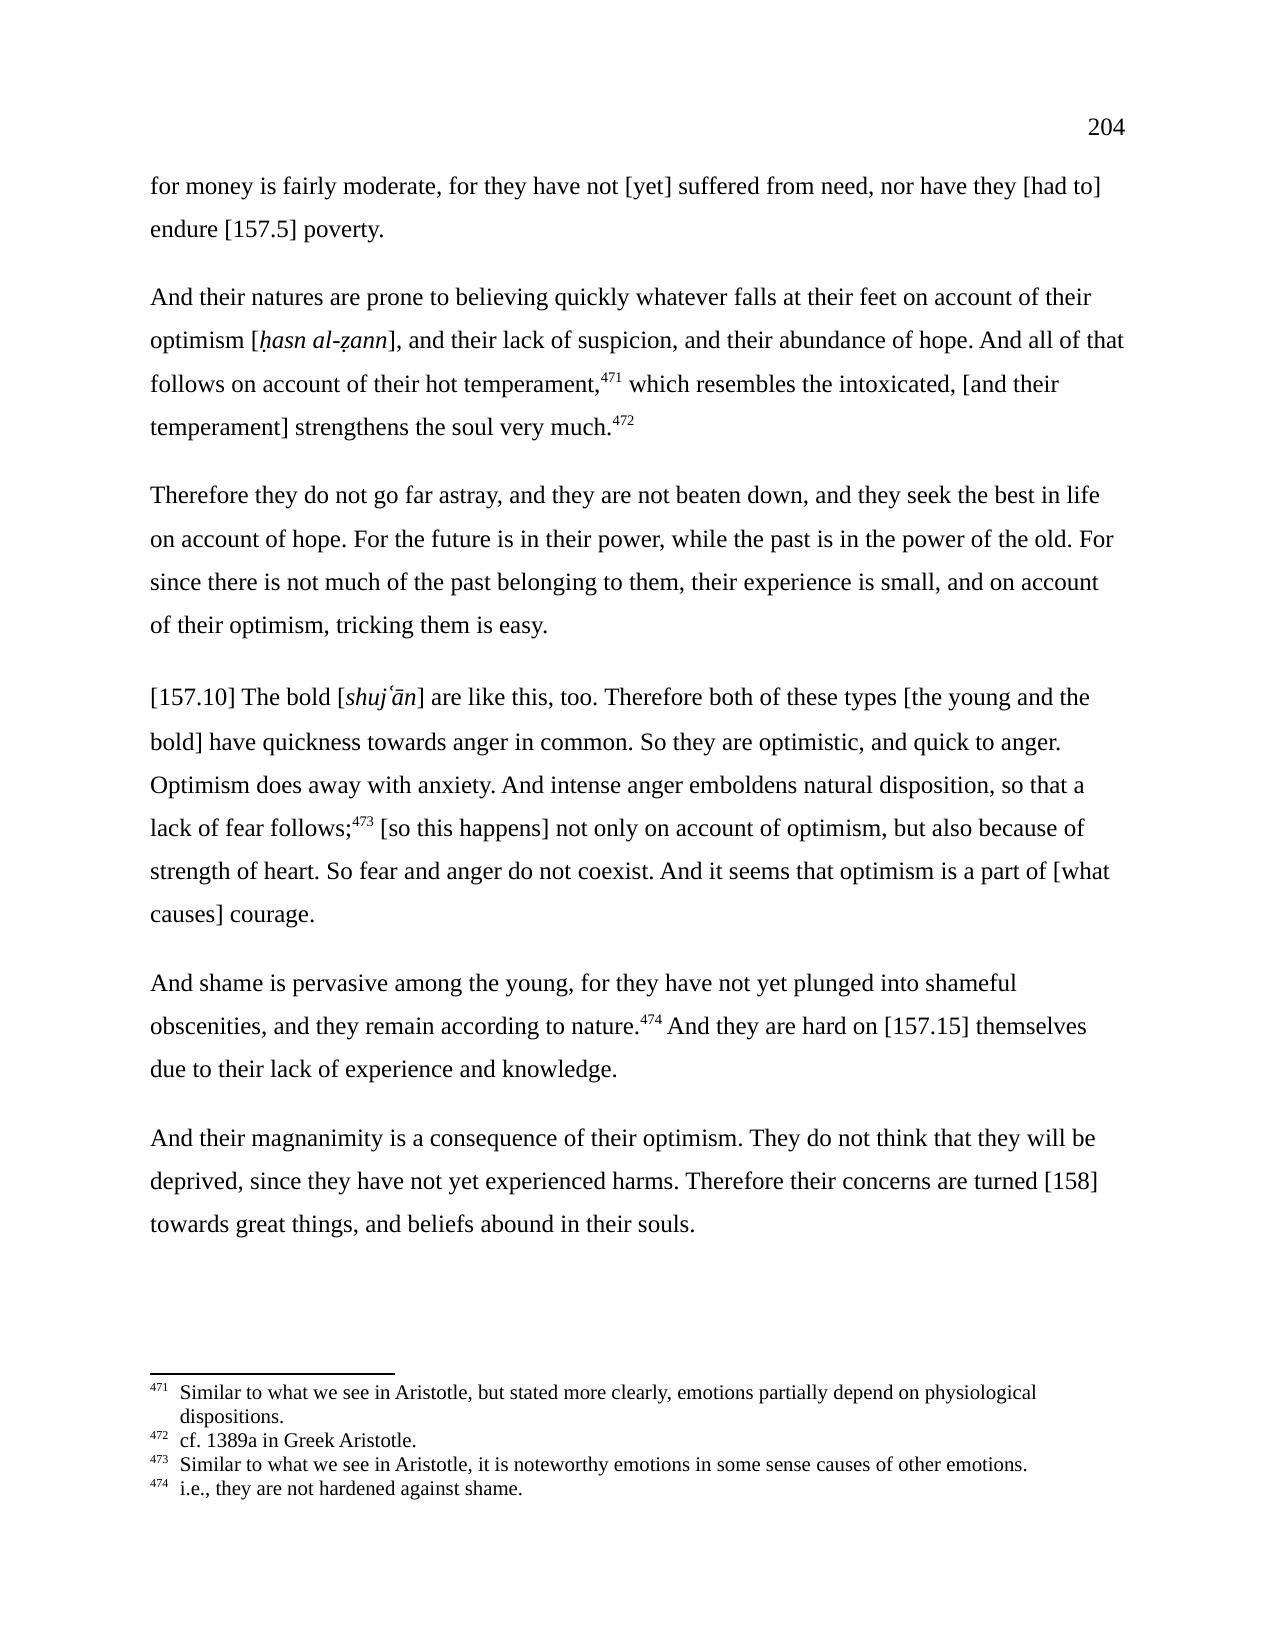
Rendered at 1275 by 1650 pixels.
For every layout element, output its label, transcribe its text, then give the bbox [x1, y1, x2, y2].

text i.e., they are not hardened against shame. [150, 1476, 1125, 1500]
text for money is fairly moderate, for they have not [yet] suffered from need, nor have they [had to] endure [157.5] poverty. [150, 171, 1125, 243]
text And shame is pervasive among the young, for they have not yet plunged into shameful obscenities, and they remain according to nature. And they are hard on [157.15] themselves due to their lack of experience and knowledge. [150, 968, 1125, 1083]
text cf. 1389a in Greek Aristotle. [150, 1428, 1125, 1452]
text Similar to what we see in Aristotle, it is noteworthy emotions in some sense causes of other emotions. [150, 1452, 1125, 1476]
text Therefore they do not go far astray, and they are not beaten down, and they seek the best in life on account of hope. For the future is in their power, while the past is in the power of the old. For since there is not much of the past belonging to them, their experience is small, and on account of their optimism, tricking them is easy. [150, 481, 1125, 639]
text [157.10] The bold [shujʿān] are like this, too. Therefore both of these types [the young and the bold] have quickness towards anger in common. So they are optimistic, and quick to anger. Optimism does away with anxiety. And intense anger emboldens natural disposition, so that a lack of fear follows; [so this happens] not only on account of optimism, but also because of strength of heart. So fear and anger do not coexist. And it seems that optimism is a part of [what causes] courage. [150, 678, 1125, 928]
text Similar to what we see in Aristotle, but stated more clearly, emotions partially depend on physiological dispositions. [150, 1380, 1125, 1428]
text And their magnanimity is a consequence of their optimism. They do not think that they will be deprived, since they have not yet experienced harms. Therefore their concerns are turned [158] towards great things, and beliefs abound in their souls. [150, 1123, 1125, 1238]
text And their natures are prone to believing quickly whatever falls at their feet on account of their optimism [ḥasn al-ẓann], and their lack of suspicion, and their abundance of hope. And all of that follows on account of their hot temperament, which resembles the intoxicated, [and their temperament] strengthens the soul very much. [150, 282, 1125, 441]
